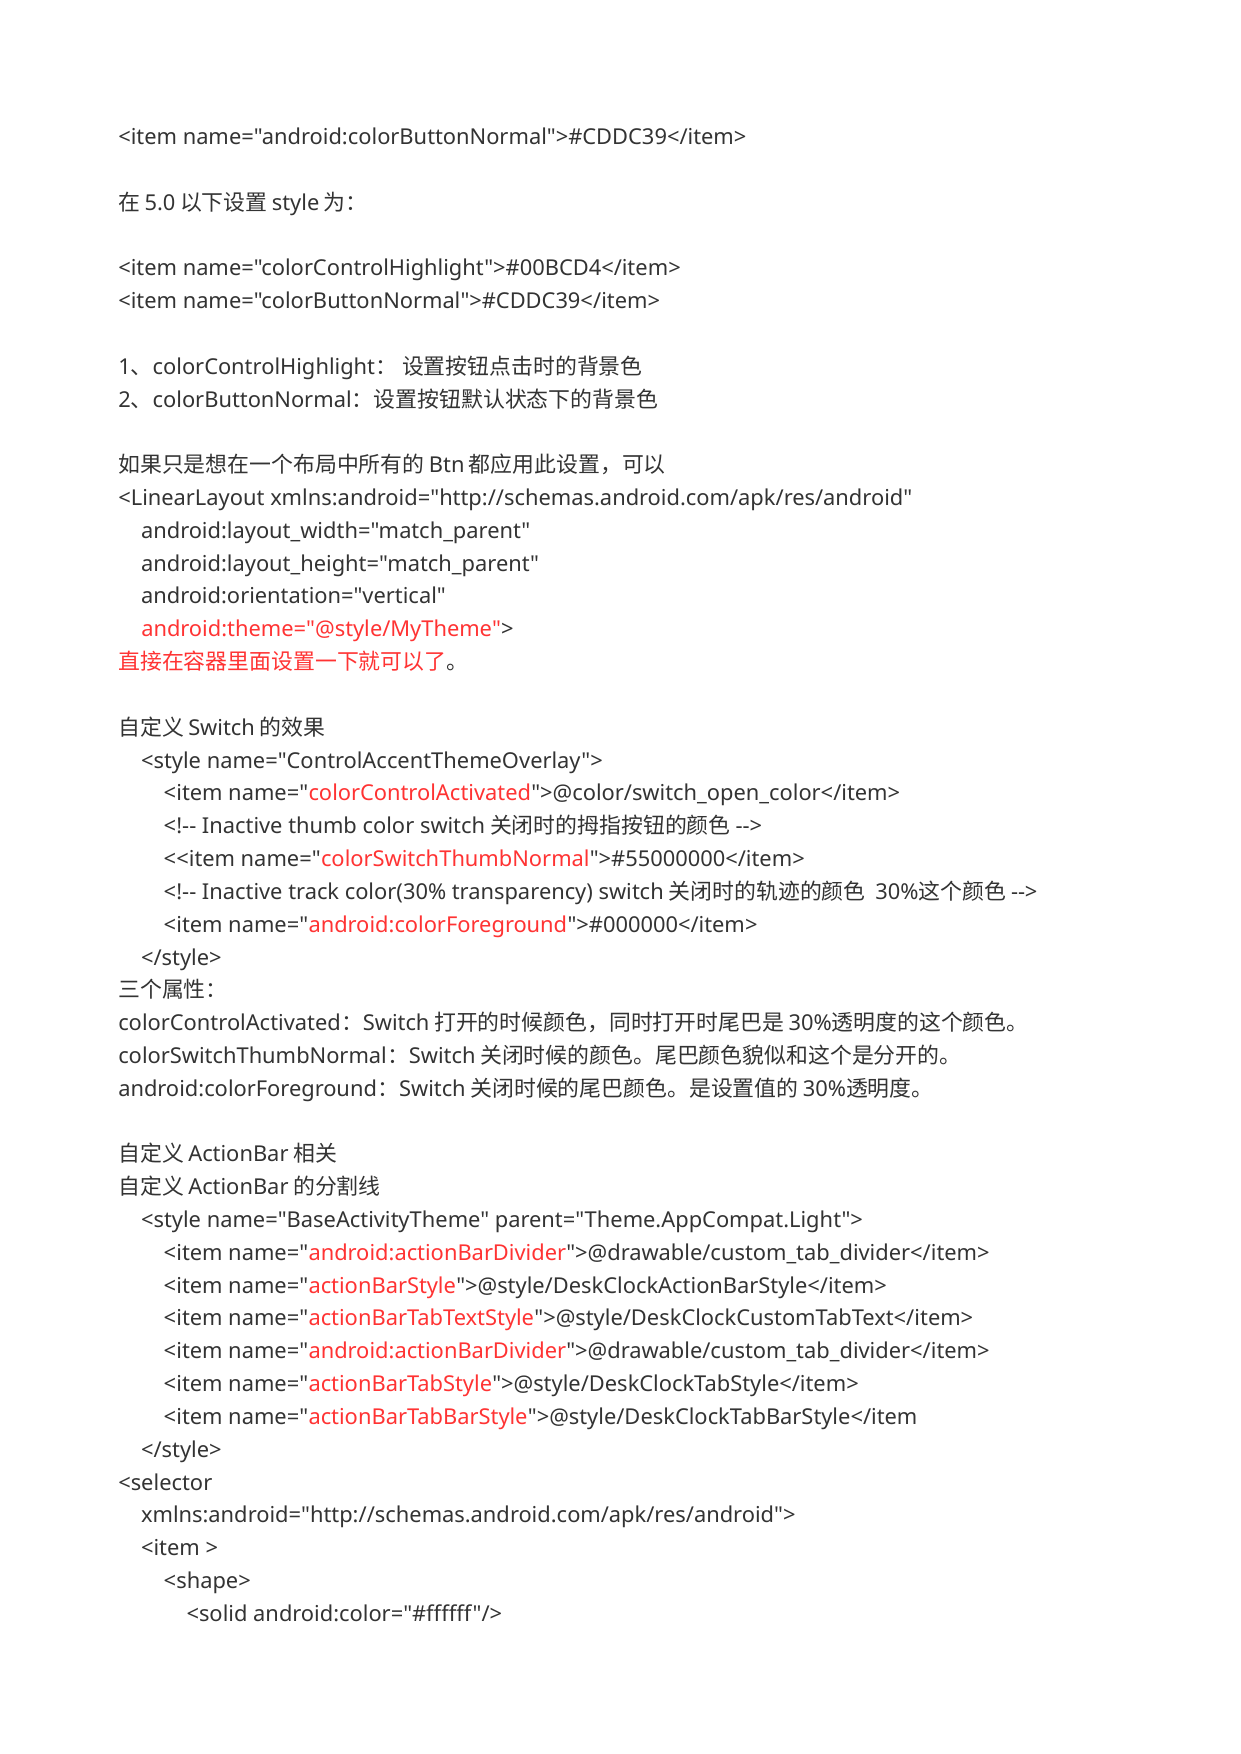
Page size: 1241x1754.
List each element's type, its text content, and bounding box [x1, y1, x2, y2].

text 直接在容器里面设置一下就可以了。 [118, 643, 1122, 676]
text </style> [118, 1431, 1122, 1463]
text android:orientation="vertical" [118, 577, 1122, 610]
text <shape> [118, 1562, 1122, 1595]
text <item name="android:actionBarDivider">@drawable/custom_tab_divider</item> [118, 1332, 1122, 1365]
text colorControlActivated：Switch打开的时候颜色，同时打开时尾巴是30%透明度的这个颜色。 [118, 1004, 1122, 1037]
text <item name="android:actionBarDivider">@drawable/custom_tab_divider</item> [118, 1234, 1122, 1267]
text 1、colorControlHighlight： 设置按钮点击时的背景色 [118, 348, 1122, 381]
text 三个属性： [118, 971, 1122, 1004]
text <item > [118, 1529, 1122, 1562]
text 自定义Switch的效果 [118, 709, 1122, 742]
text <item name="android:colorButtonNormal">#CDDC39</item> [118, 118, 1122, 151]
text 如果只是想在一个布局中所有的Btn都应用此设置，可以 [118, 446, 1122, 479]
text <item name="colorControlActivated">@color/switch_open_color</item> [118, 774, 1122, 807]
text android:layout_width="match_parent" [118, 512, 1122, 545]
text </style> [118, 938, 1122, 971]
text <style name="ControlAccentThemeOverlay"> [118, 742, 1122, 774]
text <item name="colorControlHighlight">#00BCD4</item> [118, 249, 1122, 282]
text <<item name="colorSwitchThumbNormal">#55000000</item> [118, 840, 1122, 873]
text 自定义ActionBar的分割线 [118, 1168, 1122, 1201]
text <selector [118, 1463, 1122, 1496]
text <!-- Inactive track color(30% transparency) switch关闭时的轨迹的颜色 30%这个颜色 --> [118, 873, 1122, 906]
text xmlns:android="http://schemas.android.com/apk/res/android"> [118, 1496, 1122, 1529]
text <item name="colorButtonNormal">#CDDC39</item> [118, 282, 1122, 315]
text <item name="android:colorForeground">#000000</item> [118, 906, 1122, 938]
text android:layout_height="match_parent" [118, 545, 1122, 577]
text <solid android:color="#ffffff"/> [118, 1595, 1122, 1627]
text android:colorForeground：Switch关闭时候的尾巴颜色。是设置值的30%透明度。 [118, 1070, 1122, 1102]
text <item name="actionBarTabTextStyle">@style/DeskClockCustomTabText</item> [118, 1299, 1122, 1332]
text <LinearLayout xmlns:android="http://schemas.android.com/apk/res/android" [118, 479, 1122, 512]
text 自定义ActionBar相关 [118, 1135, 1122, 1168]
text <style name="BaseActivityTheme" parent="Theme.AppCompat.Light"> [118, 1201, 1122, 1234]
text colorSwitchThumbNormal：Switch关闭时候的颜色。尾巴颜色貌似和这个是分开的。 [118, 1037, 1122, 1070]
text android:theme="@style/MyTheme"> [118, 610, 1122, 643]
text <item name="actionBarTabStyle">@style/DeskClockTabStyle</item> [118, 1365, 1122, 1398]
text <item name="actionBarStyle">@style/DeskClockActionBarStyle</item> [118, 1267, 1122, 1299]
text 2、colorButtonNormal：设置按钮默认状态下的背景色 [118, 381, 1122, 413]
text <item name="actionBarTabBarStyle">@style/DeskClockTabBarStyle</item [118, 1398, 1122, 1431]
text <!-- Inactive thumb color switch关闭时的拇指按钮的颜色 --> [118, 807, 1122, 840]
text 在5.0以下设置style为： [118, 184, 1122, 217]
